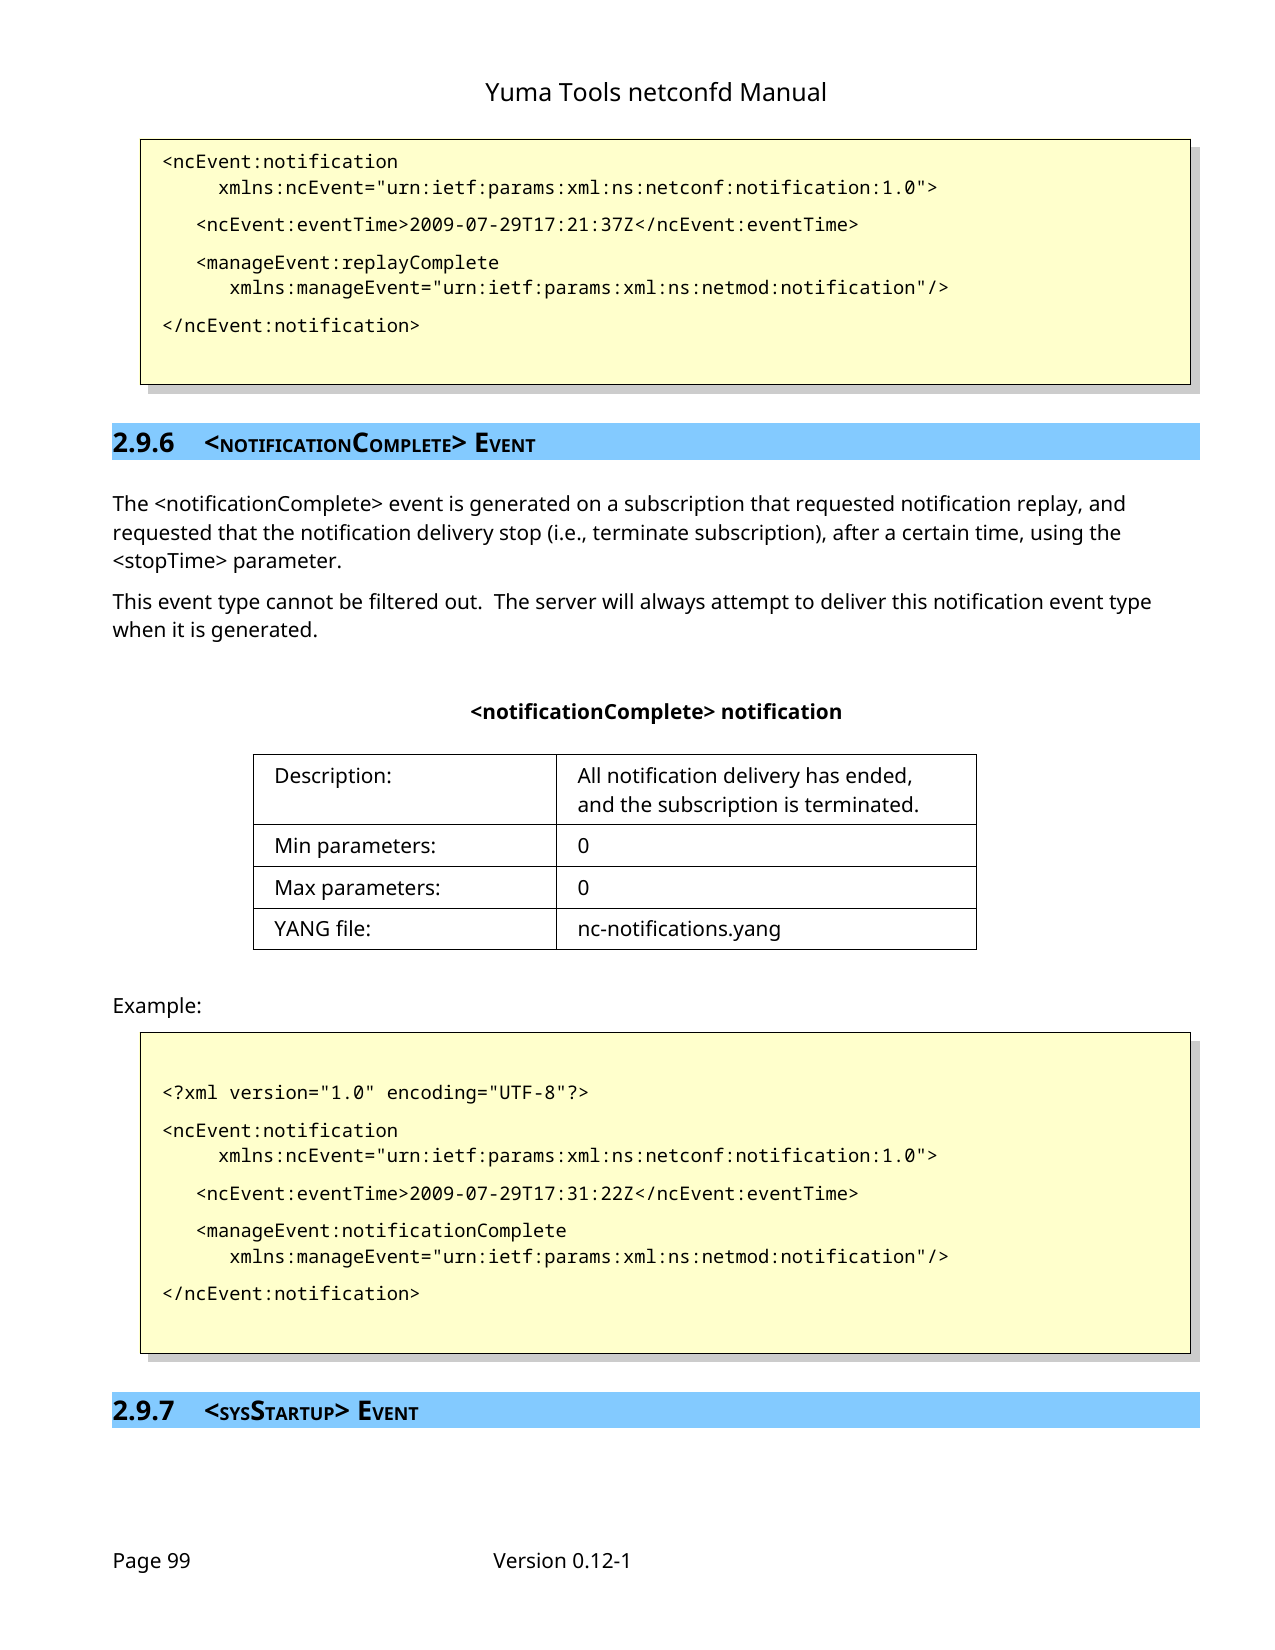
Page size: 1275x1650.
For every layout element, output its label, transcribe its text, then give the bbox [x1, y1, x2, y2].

table_cell 0 [557, 867, 976, 907]
text <ncEvent:notification xmlns:ncEvent="urn:ietf:params:xml:ns:netconf:notification:1.0"> [141, 140, 1190, 199]
table_cell Min parameters: [254, 825, 556, 866]
text The <notificationComplete> event is generated on a subscription that requested notification replay, and requested that the notification delivery stop (i.e., terminate subscription), after a certain time, using the <stopTime> parameter. [112, 489, 1200, 574]
table_header Description: [254, 755, 556, 824]
text <manageEvent:notificationComplete xmlns:manageEvent="urn:ietf:params:xml:ns:netmod:notification"/> [141, 1207, 1190, 1268]
table_cell YANG file: [254, 909, 556, 949]
text <ncEvent:eventTime>2009-07-29T17:31:22Z</ncEvent:eventTime> [141, 1170, 1190, 1205]
text <?xml version="1.0" encoding="UTF-8"?> [141, 1069, 1190, 1105]
text This event type cannot be filtered out. The server will always attempt to deliver this notification event type when it is generated. [112, 587, 1200, 644]
text <ncEvent:notification xmlns:ncEvent="urn:ietf:params:xml:ns:netconf:notification:1.0"> [141, 1107, 1190, 1168]
text <manageEvent:replayComplete xmlns:manageEvent="urn:ietf:params:xml:ns:netmod:notification"/> [141, 239, 1190, 300]
table_cell Max parameters: [254, 867, 556, 907]
table_cell 0 [557, 825, 976, 866]
subtitle <sysStartup> Event [112, 1392, 1200, 1428]
text Example: [112, 991, 1200, 1019]
subtitle <notificationComplete> notification [127, 697, 1185, 726]
text </ncEvent:notification> [141, 302, 1190, 338]
text <ncEvent:eventTime>2009-07-29T17:21:37Z</ncEvent:eventTime> [141, 202, 1190, 237]
table_cell nc-notifications.yang [557, 909, 976, 949]
table_header All notification delivery has ended, and the subscription is terminated. [557, 755, 976, 824]
subtitle <notificationComplete> Event [112, 423, 1200, 460]
text </ncEvent:notification> [141, 1270, 1190, 1306]
